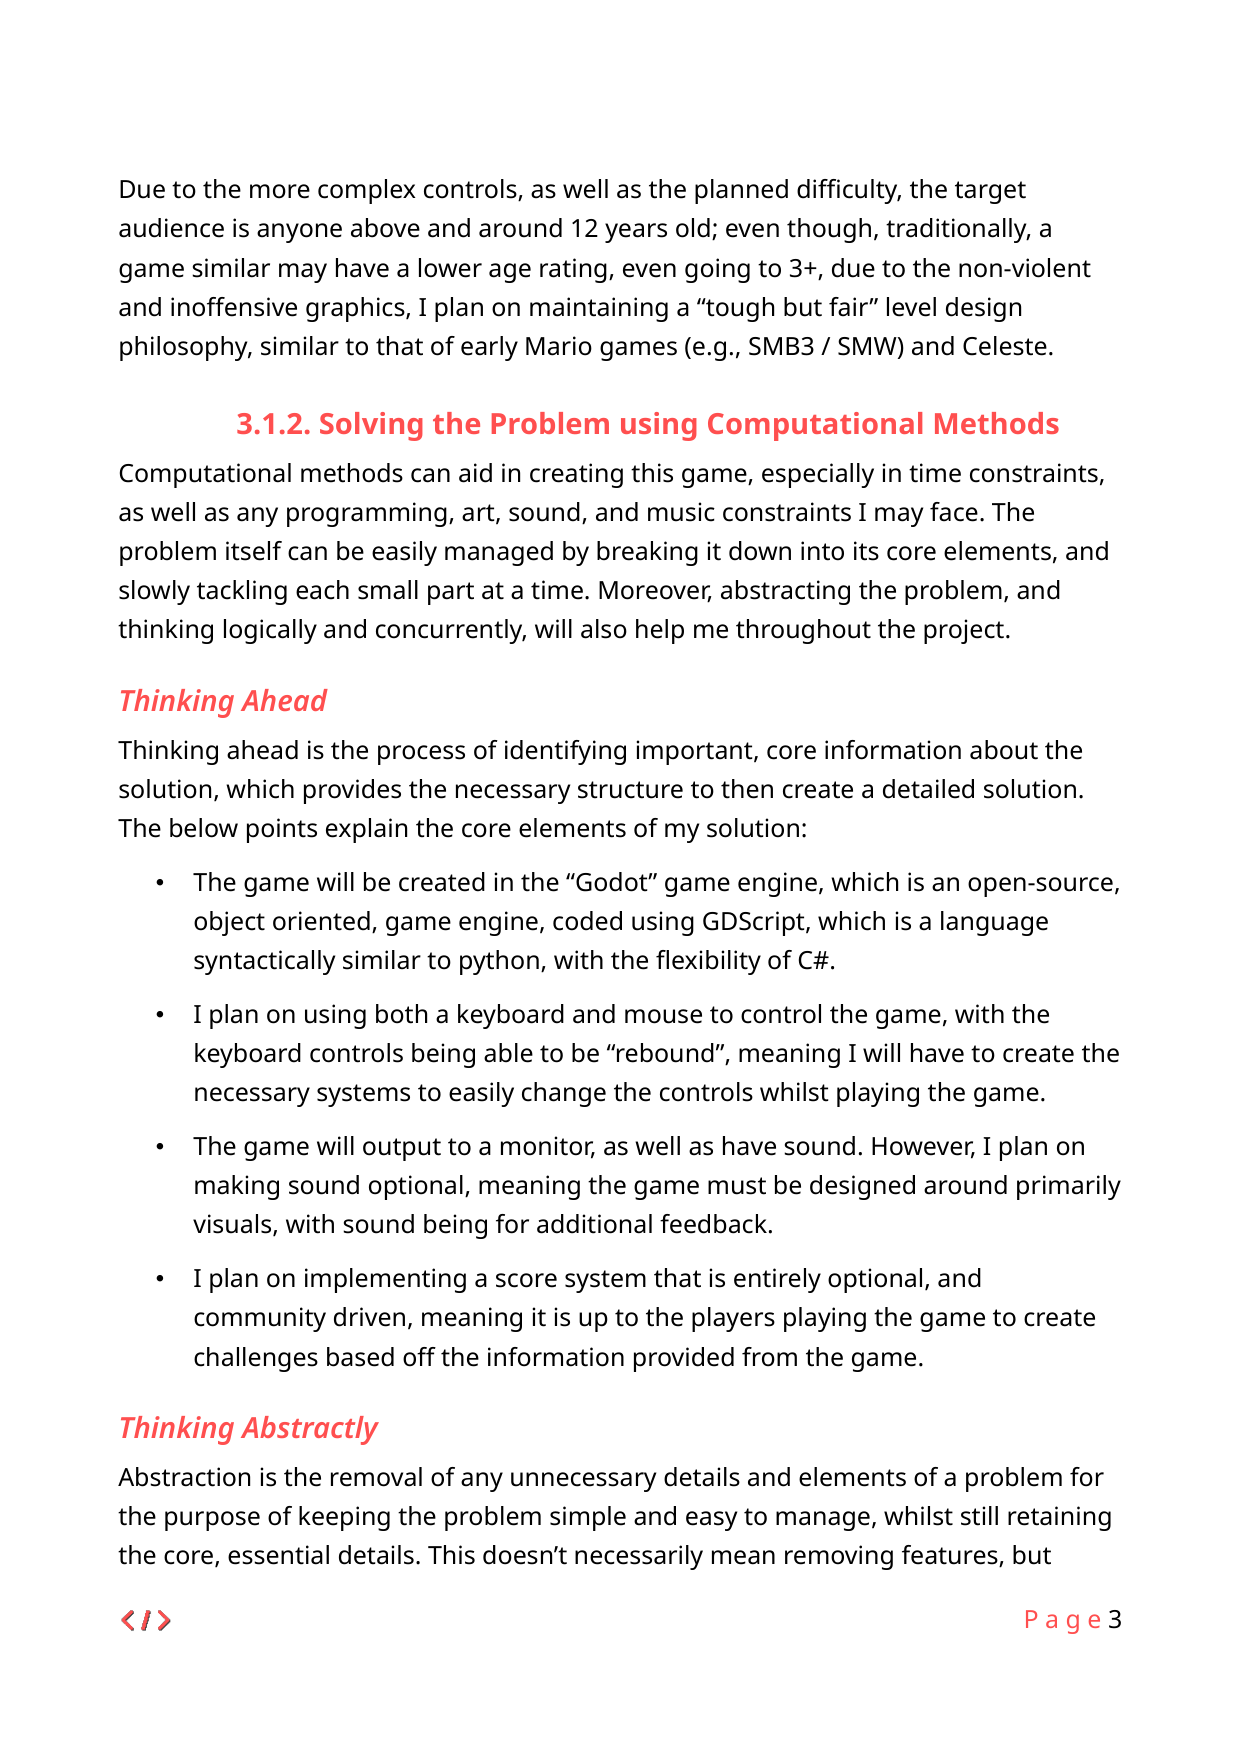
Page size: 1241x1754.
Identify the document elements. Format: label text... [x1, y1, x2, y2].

list I plan on using both a keyboard and mouse to control the game, with the keyboard controls being able to be “rebound”, meaning I will have to create the necessary systems to easily change the controls whilst playing the game. [156, 997, 1122, 1109]
list The game will output to a monitor, as well as have sound. However, I plan on making sound optional, meaning the game must be designed around primarily visuals, with sound being for additional feedback. [156, 1129, 1122, 1241]
subtitle 3.1.2. Solving the Problem using Computational Methods [118, 403, 1122, 443]
text Abstraction is the removal of any unnecessary details and elements of a problem for the purpose of keeping the problem simple and easy to manage, whilst still retaining the core, essential details. This doesn’t necessarily mean removing features, but [118, 1460, 1122, 1572]
text Thinking ahead is the process of identifying important, core information about the solution, which provides the necessary structure to then create a detailed solution. The below points explain the core elements of my solution: [118, 732, 1122, 845]
subtitle Thinking Ahead [118, 680, 1122, 720]
subtitle Thinking Abstractly [118, 1407, 1122, 1447]
list The game will be created in the “Godot” game engine, which is an open-source, object oriented, game engine, coded using GDScript, which is a language syntactically similar to python, with the flexibility of C#. [156, 864, 1122, 977]
list I plan on implementing a score system that is entirely optional, and community driven, meaning it is up to the players playing the game to create challenges based off the information provided from the game. [156, 1261, 1122, 1373]
picture [116, 1591, 175, 1649]
text Computational methods can aid in creating this game, especially in time constraints, as well as any programming, art, sound, and music constraints I may face. The problem itself can be easily managed by breaking it down into its core elements, and slowly tackling each small part at a time. Moreover, abstracting the problem, and thinking logically and concurrently, will also help me throughout the project. [118, 455, 1122, 646]
text Due to the more complex controls, as well as the planned difficulty, the target audience is anyone above and around 12 years old; even though, traditionally, a game similar may have a lower age rating, even going to 3+, due to the non-violent and inoffensive graphics, I plan on maintaining a “tough but fair” level design philosophy, similar to that of early Mario games (e.g., SMB3 / SMW) and Celeste. [118, 172, 1122, 363]
